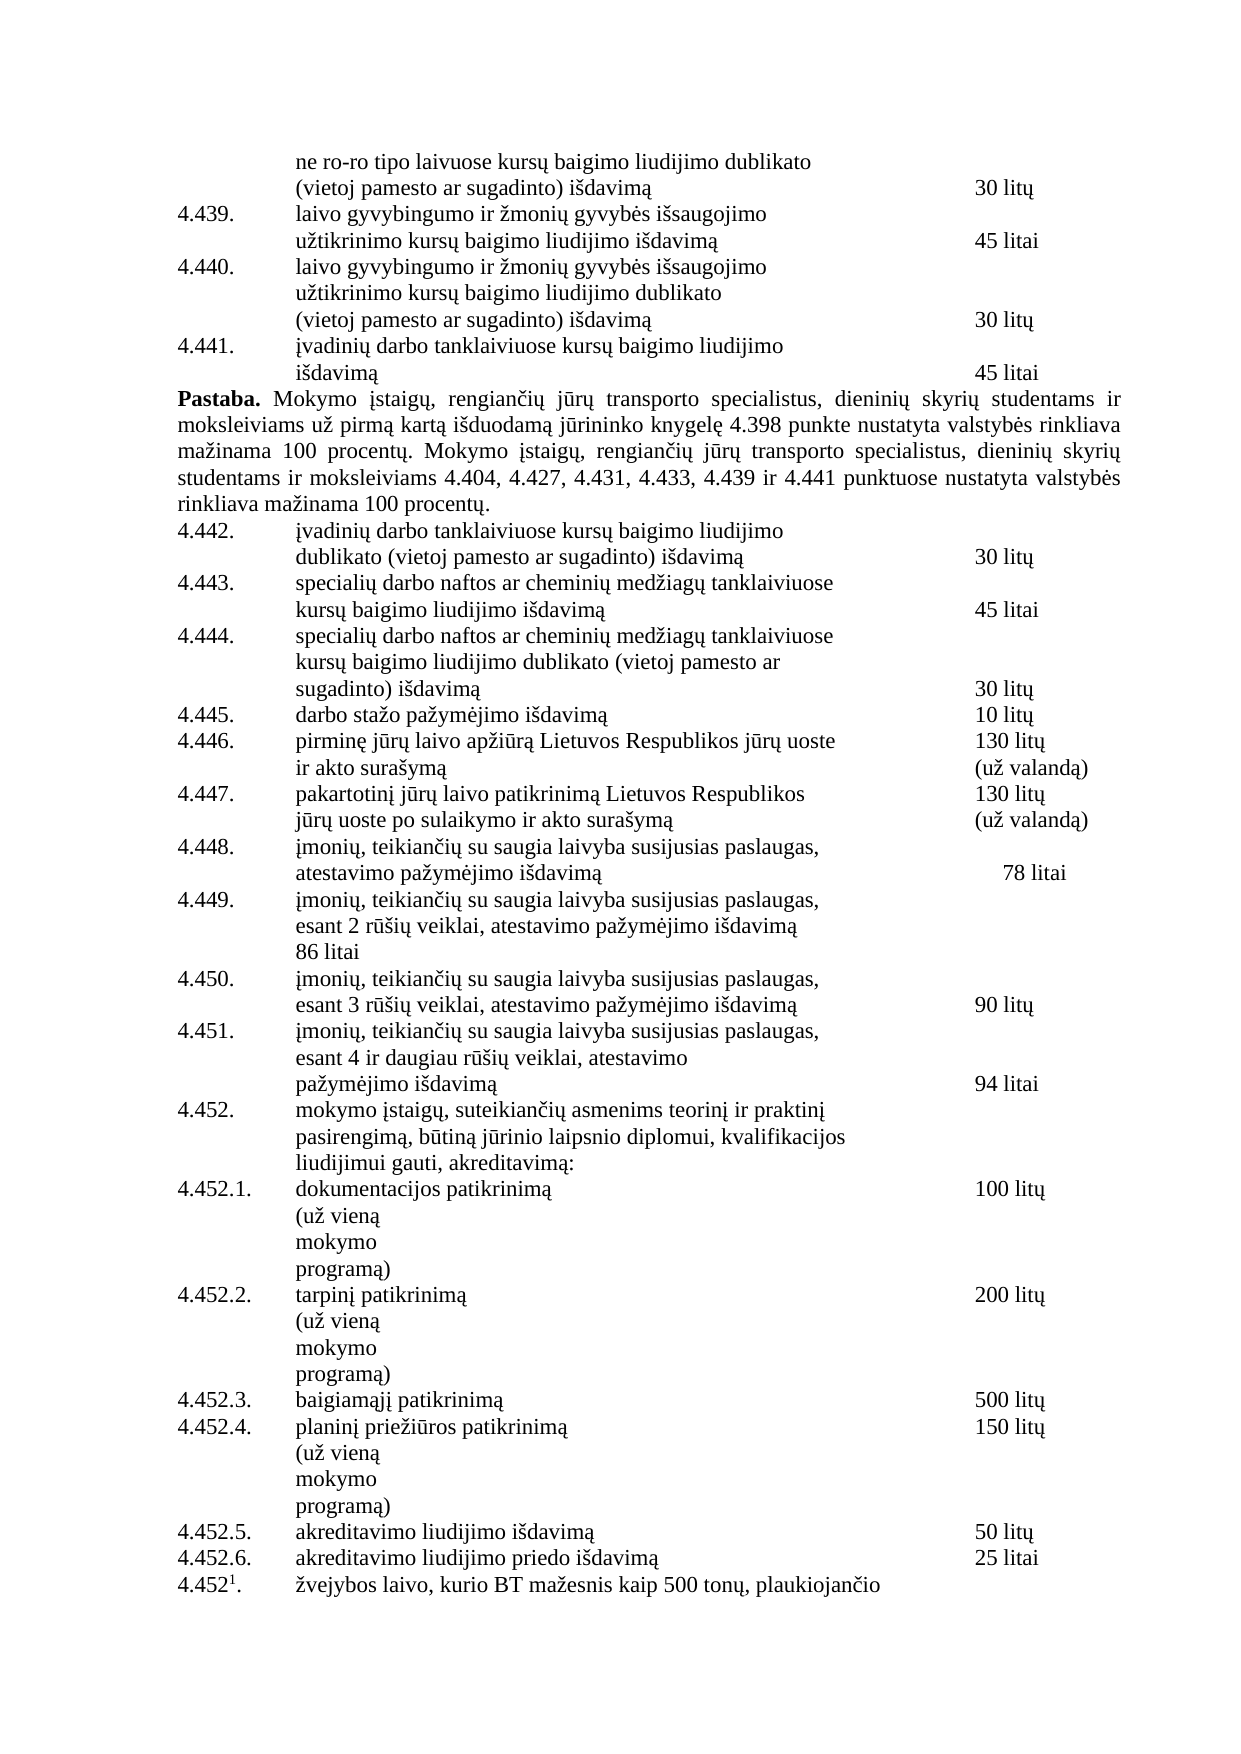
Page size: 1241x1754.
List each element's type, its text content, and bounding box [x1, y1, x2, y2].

text liudijimui gauti, akreditavimą: [177, 1149, 1122, 1176]
text sugadinto) išdavimą 30 litų [177, 675, 1122, 701]
text kursų baigimo liudijimo dublikato (vietoj pamesto ar [177, 648, 1122, 675]
text esant 2 rūšių veiklai, atestavimo pažymėjimo išdavimą 86 litai [177, 912, 1122, 965]
text 4.451. įmonių, teikiančių su saugia laivyba susijusias paslaugas, [177, 1017, 1122, 1044]
text 4.444. specialių darbo naftos ar cheminių medžiagų tanklaiviuose [177, 622, 1122, 648]
text 4.452.2. tarpinį patikrinimą 200 litų [177, 1281, 1122, 1307]
text 4.445. darbo stažo pažymėjimo išdavimą 10 litų [177, 701, 1122, 727]
text Pastaba. Mokymo įstaigų, rengiančių jūrų transporto specialistus, dieninių skyrių studentams ir moksleiviams už pirmą kartą išduodamą jūrininko knygelę 4.398 punkte nustatyta valstybės rinkliava mažinama 100 procentų. Mokymo įstaigų, rengiančių jūrų transporto specialistus, dieninių skyrių studentams ir moksleiviams 4.404, 4.427, 4.431, 4.433, 4.439 ir 4.441 punktuose nustatyta valstybės rinkliava mažinama 100 procentų. [177, 385, 1122, 517]
text jūrų uoste po sulaikymo ir akto surašymą (už valandą) [177, 807, 1122, 833]
text 4.449. įmonių, teikiančių su saugia laivyba susijusias paslaugas, [177, 886, 1122, 912]
text esant 4 ir daugiau rūšių veiklai, atestavimo [177, 1044, 1122, 1070]
text kursų baigimo liudijimo išdavimą 45 litai [177, 596, 1122, 622]
text 4.442. įvadinių darbo tanklaiviuose kursų baigimo liudijimo [177, 517, 1122, 543]
text mokymo [177, 1228, 1122, 1254]
text 4.4521. žvejybos laivo, kurio BT mažesnis kaip 500 tonų, plaukiojančio [177, 1571, 1122, 1597]
text 4.452.5. akreditavimo liudijimo išdavimą 50 litų [177, 1518, 1122, 1544]
text mokymo [177, 1465, 1122, 1492]
text programą) [177, 1492, 1122, 1518]
text 4.452.1. dokumentacijos patikrinimą 100 litų [177, 1176, 1122, 1202]
text 4.448. įmonių, teikiančių su saugia laivyba susijusias paslaugas, [177, 833, 1122, 859]
text ne ro-ro tipo laivuose kursų baigimo liudijimo dublikato [177, 148, 1122, 174]
text 4.447. pakartotinį jūrų laivo patikrinimą Lietuvos Respublikos 130 litų [177, 780, 1122, 807]
text pasirengimą, būtiną jūrinio laipsnio diplomui, kvalifikacijos [177, 1123, 1122, 1149]
text programą) [177, 1360, 1122, 1386]
text (vietoj pamesto ar sugadinto) išdavimą 30 litų [177, 306, 1122, 332]
text 4.446. pirminę jūrų laivo apžiūrą Lietuvos Respublikos jūrų uoste 130 litų [177, 727, 1122, 754]
text 4.452.4. planinį priežiūros patikrinimą 150 litų [177, 1413, 1122, 1439]
text programą) [177, 1254, 1122, 1281]
text 4.452.3. baigiamąjį patikrinimą 500 litų [177, 1386, 1122, 1413]
text išdavimą 45 litai [177, 358, 1122, 385]
text (už vieną [177, 1202, 1122, 1228]
text užtikrinimo kursų baigimo liudijimo dublikato [177, 279, 1122, 306]
text (už vieną [177, 1307, 1122, 1334]
text esant 3 rūšių veiklai, atestavimo pažymėjimo išdavimą 90 litų [177, 991, 1122, 1017]
text (vietoj pamesto ar sugadinto) išdavimą 30 litų [177, 174, 1122, 200]
text 4.441. įvadinių darbo tanklaiviuose kursų baigimo liudijimo [177, 332, 1122, 358]
text 4.452. mokymo įstaigų, suteikiančių asmenims teorinį ir praktinį [177, 1096, 1122, 1123]
text (už vieną [177, 1439, 1122, 1465]
text ir akto surašymą (už valandą) [177, 754, 1122, 780]
text užtikrinimo kursų baigimo liudijimo išdavimą 45 litai [177, 227, 1122, 253]
text 4.443. specialių darbo naftos ar cheminių medžiagų tanklaiviuose [177, 569, 1122, 596]
text 4.440. laivo gyvybingumo ir žmonių gyvybės išsaugojimo [177, 253, 1122, 279]
text 4.450. įmonių, teikiančių su saugia laivyba susijusias paslaugas, [177, 965, 1122, 991]
text pažymėjimo išdavimą 94 litai [177, 1070, 1122, 1096]
text atestavimo pažymėjimo išdavimą 78 litai [177, 859, 1122, 886]
text 4.439. laivo gyvybingumo ir žmonių gyvybės išsaugojimo [177, 200, 1122, 227]
text 4.452.6. akreditavimo liudijimo priedo išdavimą 25 litai [177, 1544, 1122, 1571]
text mokymo [177, 1334, 1122, 1360]
text dublikato (vietoj pamesto ar sugadinto) išdavimą 30 litų [177, 543, 1122, 569]
